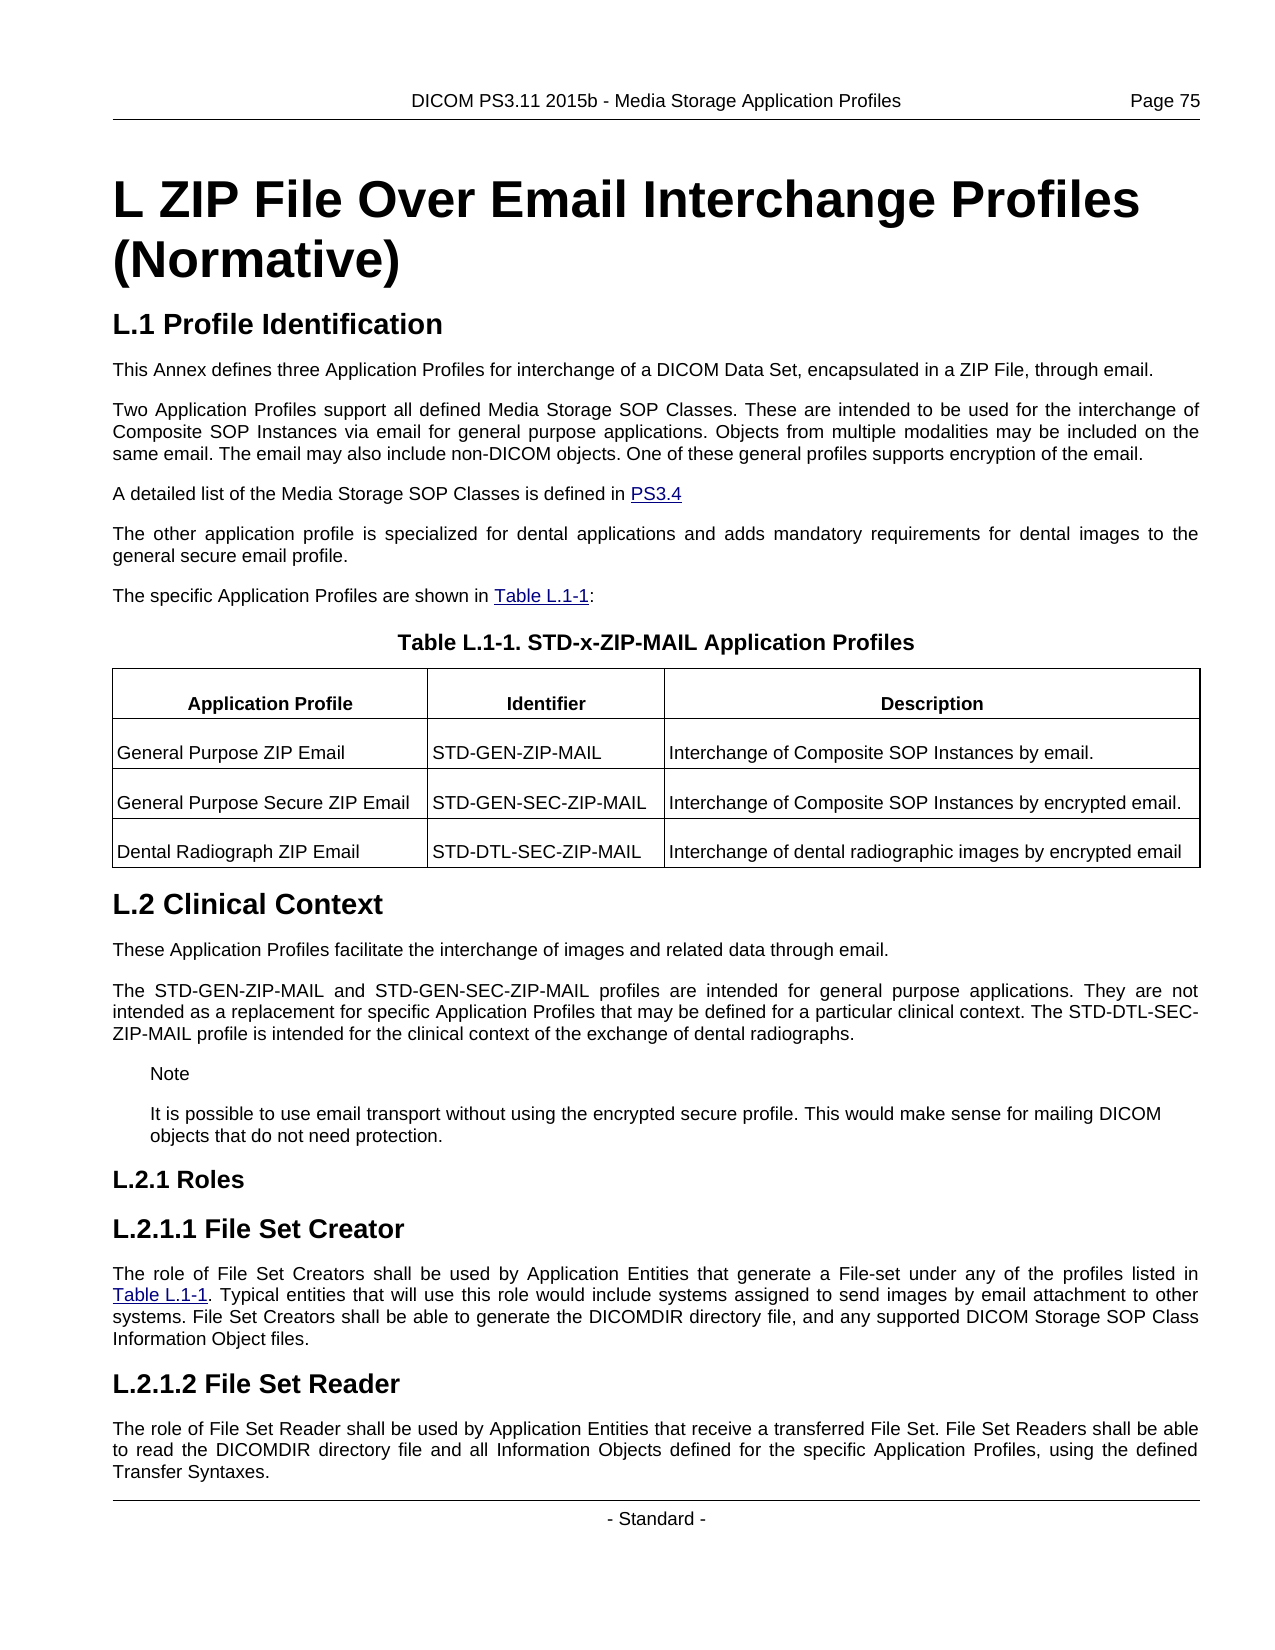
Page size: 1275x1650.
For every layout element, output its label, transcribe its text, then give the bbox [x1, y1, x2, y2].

table_header Description [665, 669, 1199, 718]
text The other application profile is specialized for dental applications and adds mandatory requirements for dental images to the general secure email profile. [112, 523, 1200, 566]
text L ZIP File Over Email Interchange Profiles (Normative) [112, 169, 1200, 288]
table_cell STD-GEN-SEC-ZIP-MAIL [428, 769, 664, 817]
text This Annex defines three Application Profiles for interchange of a DICOM Data Set, encapsulated in a ZIP File, through email. [112, 359, 1200, 381]
table_header Application Profile [113, 669, 427, 718]
text A detailed list of the Media Storage SOP Classes is defined in PS3.4 [112, 483, 1200, 504]
table_cell Interchange of dental radiographic images by encrypted email [665, 819, 1199, 867]
text L.2.1 Roles [112, 1165, 1200, 1194]
text L.2.1.1 File Set Creator [112, 1213, 1200, 1244]
table_cell General Purpose ZIP Email [113, 719, 427, 768]
text Two Application Profiles support all defined Media Storage SOP Classes. These are intended to be used for the interchange of Composite SOP Instances via email for general purpose applications. Objects from multiple modalities may be included on the same email. The email may also include non-DICOM objects. One of these general profiles supports encryption of the email. [112, 399, 1200, 464]
text The specific Application Profiles are shown in Table L.1-1: [112, 585, 1200, 606]
text L.2.1.2 File Set Reader [112, 1368, 1200, 1399]
table_header Identifier [428, 669, 664, 718]
text The role of File Set Creators shall be used by Application Entities that generate a File-set under any of the profiles listed in Table L.1-1. Typical entities that will use this role would include systems assigned to send images by email attachment to other systems. File Set Creators shall be able to generate the DICOMDIR directory file, and any supported DICOM Storage SOP Class Information Object files. [112, 1263, 1200, 1349]
table_cell STD-GEN-ZIP-MAIL [428, 719, 664, 768]
text The role of File Set Reader shall be used by Application Entities that receive a transferred File Set. File Set Readers shall be able to read the DICOMDIR directory file and all Information Objects defined for the specific Application Profiles, using the defined Transfer Syntaxes. [112, 1418, 1200, 1482]
text The STD-GEN-ZIP-MAIL and STD-GEN-SEC-ZIP-MAIL profiles are intended for general purpose applications. They are not intended as a replacement for specific Application Profiles that may be defined for a particular clinical context. The STD-DTL-SEC-ZIP-MAIL profile is intended for the clinical context of the exchange of dental radiographs. [112, 979, 1200, 1044]
text L.1 Profile Identification [112, 307, 1200, 340]
text L.2 Clinical Context [112, 887, 1200, 920]
text Table L.1-1. STD-x-ZIP-MAIL Application Profiles [112, 629, 1200, 655]
text It is possible to use email transport without using the encrypted secure profile. This would make sense for mailing DICOM objects that do not need protection. [150, 1103, 1162, 1146]
text Note [150, 1063, 1162, 1084]
table_cell Interchange of Composite SOP Instances by encrypted email. [665, 769, 1199, 817]
table_cell Dental Radiograph ZIP Email [113, 819, 427, 867]
text These Application Profiles facilitate the interchange of images and related data through email. [112, 939, 1200, 961]
table_cell Interchange of Composite SOP Instances by email. [665, 719, 1199, 768]
table_cell STD-DTL-SEC-ZIP-MAIL [428, 819, 664, 867]
table_cell General Purpose Secure ZIP Email [113, 769, 427, 817]
